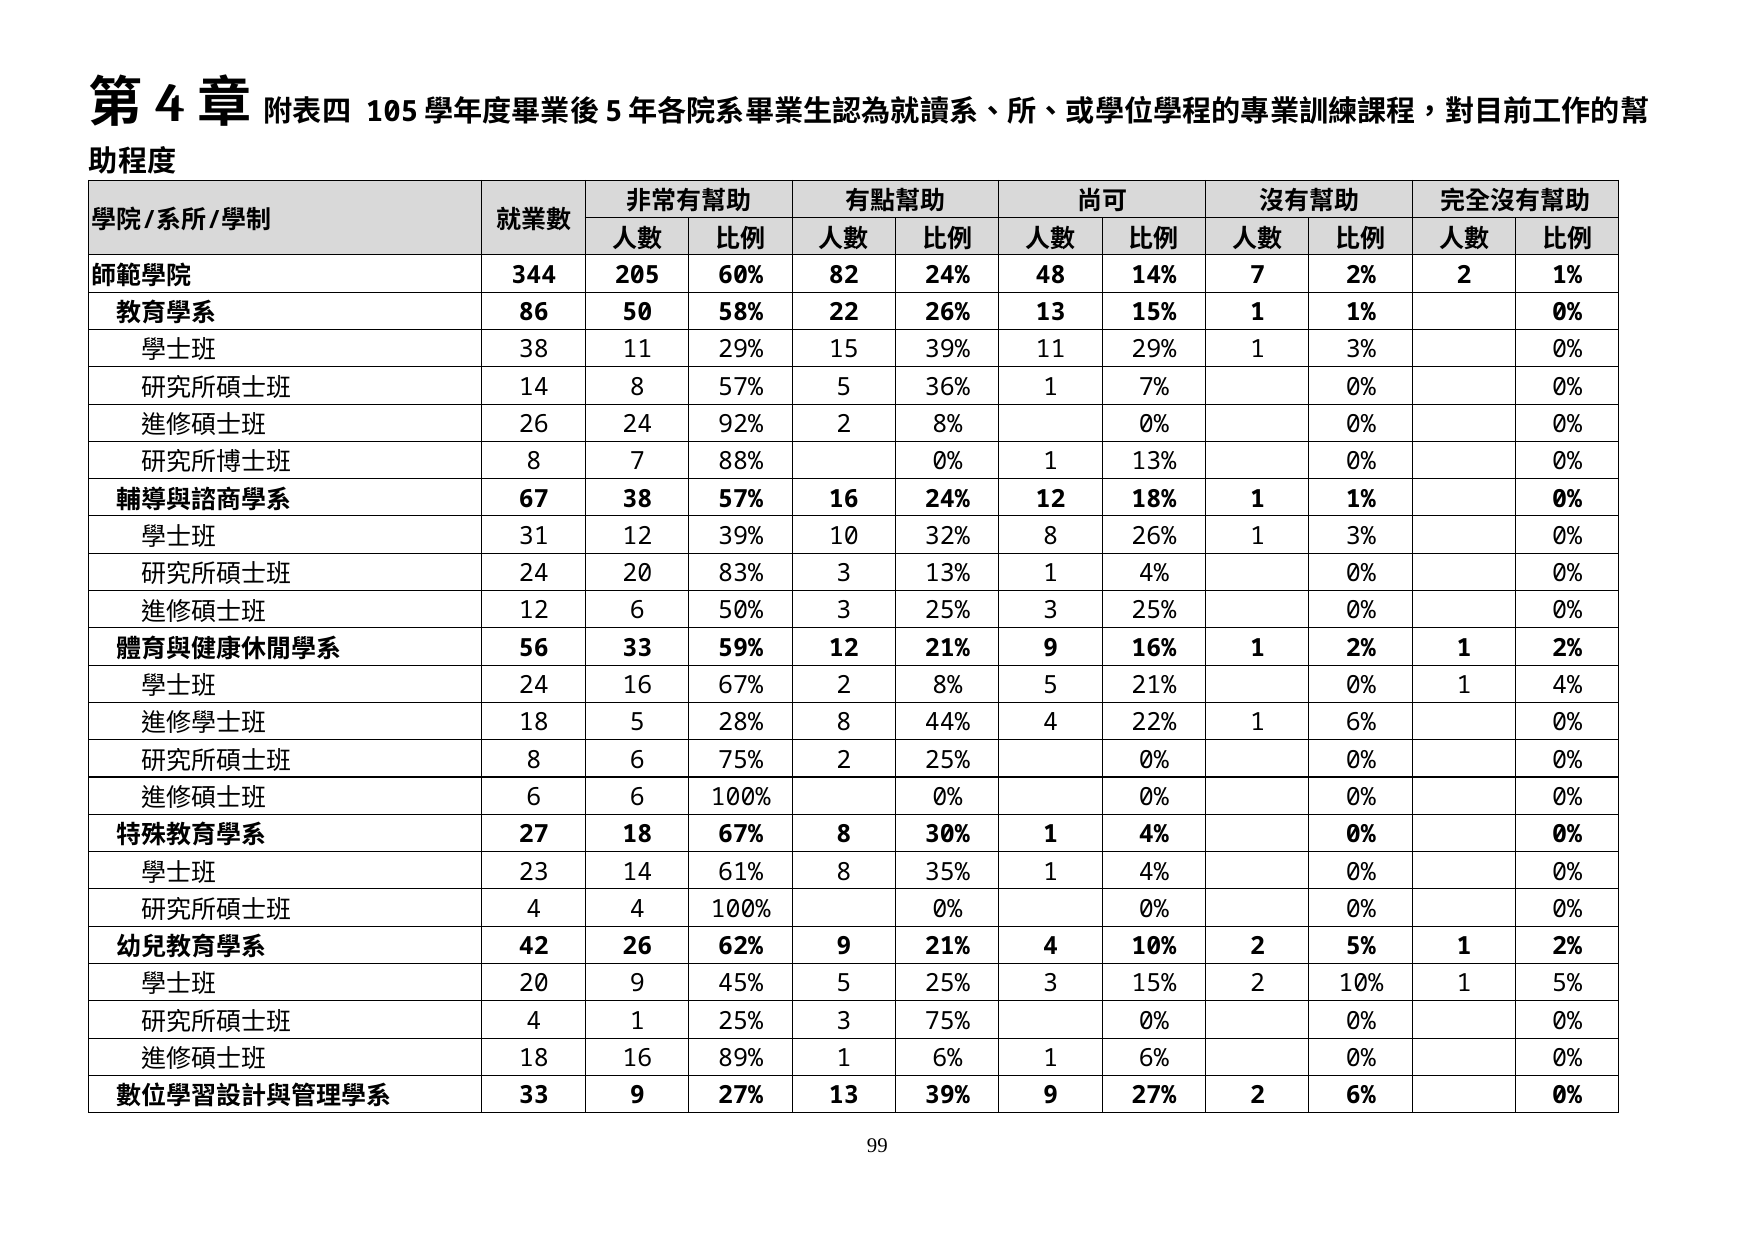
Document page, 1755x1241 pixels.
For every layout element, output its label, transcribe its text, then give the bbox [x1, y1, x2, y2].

table_cell [1413, 479, 1515, 515]
table_cell 8 [482, 740, 585, 776]
table_cell 3 [999, 964, 1102, 1000]
table_cell 0% [1516, 1076, 1618, 1112]
table_cell 57% [689, 367, 792, 403]
table_cell 5 [793, 964, 895, 1000]
table_cell 人數 [586, 218, 688, 254]
table_cell [1206, 554, 1308, 590]
table_cell 1 [793, 1039, 895, 1075]
table_cell 0% [1516, 852, 1618, 888]
table_cell [1413, 1001, 1515, 1037]
table_cell 16 [793, 479, 895, 515]
table_cell [1413, 554, 1515, 590]
table_cell 21% [1103, 666, 1205, 702]
table_cell 11 [999, 330, 1102, 366]
table_cell 學士班 [89, 964, 481, 1000]
table_cell 92% [689, 405, 792, 441]
table_cell 11 [586, 330, 688, 366]
table_cell 0% [1309, 1039, 1412, 1075]
table_cell 2% [1516, 927, 1618, 963]
table_cell 研究所碩士班 [89, 889, 481, 926]
table_cell 4 [482, 889, 585, 926]
table_cell 39% [896, 330, 998, 366]
table_cell 0% [1103, 740, 1205, 776]
table_cell 8 [586, 367, 688, 403]
table_cell 58% [689, 293, 792, 329]
table_cell 6% [896, 1039, 998, 1075]
table_cell 4 [999, 927, 1102, 963]
table_cell [1206, 1039, 1308, 1075]
table_cell 0% [1516, 778, 1618, 814]
table_cell 1 [1206, 516, 1308, 553]
table_cell 1 [1206, 293, 1308, 329]
table_cell 60% [689, 255, 792, 292]
table_cell [1206, 591, 1308, 627]
table_cell 進修碩士班 [89, 591, 481, 627]
table_cell 24% [896, 255, 998, 292]
table_cell 0% [1516, 554, 1618, 590]
table_cell 8 [793, 852, 895, 888]
table_cell 比例 [1309, 218, 1412, 254]
table_cell 39% [896, 1076, 998, 1112]
table_cell 3 [793, 554, 895, 590]
table_cell 3 [793, 591, 895, 627]
table_cell [1413, 1039, 1515, 1075]
table_cell 0% [1516, 1039, 1618, 1075]
table_cell 13% [1103, 442, 1205, 478]
table_cell 30% [896, 815, 998, 851]
table_cell 20 [586, 554, 688, 590]
table_cell [1206, 405, 1308, 441]
table_cell 4 [482, 1001, 585, 1037]
table_cell 6 [482, 778, 585, 814]
table_cell 比例 [689, 218, 792, 254]
table_cell 35% [896, 852, 998, 888]
table_cell 59% [689, 628, 792, 664]
table_cell 48 [999, 255, 1102, 292]
table_cell 0% [1516, 442, 1618, 478]
table_cell 進修碩士班 [89, 1039, 481, 1075]
table_cell 15% [1103, 293, 1205, 329]
table_cell 100% [689, 889, 792, 926]
table_cell [999, 778, 1102, 814]
table_cell 8 [999, 516, 1102, 553]
table_cell [1413, 815, 1515, 851]
table_cell 25% [896, 964, 998, 1000]
table_cell 1% [1516, 255, 1618, 292]
table_cell 2 [1206, 927, 1308, 963]
table_cell 8% [896, 405, 998, 441]
table_cell 特殊教育學系 [89, 815, 481, 851]
table_cell 6% [1309, 703, 1412, 739]
table_cell 44% [896, 703, 998, 739]
table_cell 9 [586, 1076, 688, 1112]
table_cell 4 [999, 703, 1102, 739]
table_cell 6 [586, 740, 688, 776]
table_cell 0% [1516, 405, 1618, 441]
table_cell 0% [1516, 479, 1618, 515]
table_cell [1413, 1076, 1515, 1112]
table_cell 5% [1516, 964, 1618, 1000]
table_cell 0% [1516, 889, 1618, 926]
table_cell 32% [896, 516, 998, 553]
table_cell 24 [482, 554, 585, 590]
table_cell 26 [586, 927, 688, 963]
table_cell 0% [896, 889, 998, 926]
table_cell 0% [1103, 1001, 1205, 1037]
table_cell 24% [896, 479, 998, 515]
table_cell 16 [586, 666, 688, 702]
table_cell 1 [1413, 666, 1515, 702]
table_cell 50% [689, 591, 792, 627]
table_cell 1 [999, 554, 1102, 590]
table_cell 體育與健康休閒學系 [89, 628, 481, 664]
table_cell 26% [1103, 516, 1205, 553]
table_cell 67% [689, 666, 792, 702]
table_cell [1413, 591, 1515, 627]
table_cell 0% [1103, 889, 1205, 926]
table_cell 75% [689, 740, 792, 776]
table_cell 50 [586, 293, 688, 329]
table_cell 學士班 [89, 852, 481, 888]
table_cell 2 [1206, 1076, 1308, 1112]
table_cell 3 [793, 1001, 895, 1037]
table_cell 27% [1103, 1076, 1205, 1112]
table_cell [999, 740, 1102, 776]
table_cell 4 [586, 889, 688, 926]
table_cell 33 [586, 628, 688, 664]
table_cell 13% [896, 554, 998, 590]
table_cell 2% [1309, 255, 1412, 292]
table_cell 21% [896, 927, 998, 963]
table_cell 教育學系 [89, 293, 481, 329]
table_cell 0% [1309, 815, 1412, 851]
table_cell 0% [1309, 740, 1412, 776]
table_cell 研究所碩士班 [89, 367, 481, 403]
table_cell [1206, 778, 1308, 814]
table_cell [1413, 703, 1515, 739]
table_cell [1413, 330, 1515, 366]
table_cell 21% [896, 628, 998, 664]
table_cell 1 [999, 442, 1102, 478]
table_cell 2% [1309, 628, 1412, 664]
table_cell [1413, 778, 1515, 814]
table_cell [1206, 815, 1308, 851]
table_cell [1413, 405, 1515, 441]
table_cell 0% [1516, 330, 1618, 366]
table_cell 26% [896, 293, 998, 329]
table_cell 1 [1413, 628, 1515, 664]
table_cell [1413, 442, 1515, 478]
table_cell [1206, 666, 1308, 702]
table_cell 26 [482, 405, 585, 441]
table_cell 人數 [1413, 218, 1515, 254]
table_cell 16 [586, 1039, 688, 1075]
table_cell 12 [586, 516, 688, 553]
table_cell 0% [1309, 405, 1412, 441]
table_cell [1413, 889, 1515, 926]
table_cell 31 [482, 516, 585, 553]
table_cell 1% [1309, 293, 1412, 329]
table_cell 67 [482, 479, 585, 515]
table_cell 比例 [1103, 218, 1205, 254]
table_cell 12 [999, 479, 1102, 515]
table_cell 61% [689, 852, 792, 888]
table_cell 進修碩士班 [89, 778, 481, 814]
table_cell 24 [482, 666, 585, 702]
table_cell 3% [1309, 516, 1412, 553]
table_cell 22 [793, 293, 895, 329]
table_cell 研究所碩士班 [89, 740, 481, 776]
table_cell [1413, 852, 1515, 888]
table_header 尚可 [999, 181, 1205, 217]
table_cell 人數 [999, 218, 1102, 254]
table_cell 0% [1516, 815, 1618, 851]
table_cell 9 [586, 964, 688, 1000]
table_cell 學士班 [89, 330, 481, 366]
table_cell 83% [689, 554, 792, 590]
table_cell 1 [999, 852, 1102, 888]
table_cell 比例 [896, 218, 998, 254]
table_cell 1 [999, 1039, 1102, 1075]
table_cell 344 [482, 255, 585, 292]
table_header 就業數 [482, 181, 585, 254]
table_cell 研究所碩士班 [89, 554, 481, 590]
table_cell 7 [586, 442, 688, 478]
table_cell 25% [896, 591, 998, 627]
table_cell 2% [1516, 628, 1618, 664]
table_cell 1 [586, 1001, 688, 1037]
table_cell [793, 442, 895, 478]
table_cell [1413, 367, 1515, 403]
table_cell 24 [586, 405, 688, 441]
table_cell [999, 405, 1102, 441]
table_cell 86 [482, 293, 585, 329]
table_cell 42 [482, 927, 585, 963]
table_cell 2 [793, 740, 895, 776]
table_cell 0% [1309, 591, 1412, 627]
table_cell 22% [1103, 703, 1205, 739]
table_cell 38 [482, 330, 585, 366]
table_cell 0% [1516, 516, 1618, 553]
table_cell 5 [793, 367, 895, 403]
table_cell 6% [1103, 1039, 1205, 1075]
table_cell 25% [689, 1001, 792, 1037]
table_cell 8 [793, 703, 895, 739]
table_cell 8 [793, 815, 895, 851]
table_cell 0% [1309, 554, 1412, 590]
table_cell 0% [1309, 1001, 1412, 1037]
table_cell 0% [1516, 293, 1618, 329]
table_cell 13 [999, 293, 1102, 329]
table_cell 15% [1103, 964, 1205, 1000]
table_cell 1 [1413, 964, 1515, 1000]
table_cell 3% [1309, 330, 1412, 366]
table_cell 4% [1103, 852, 1205, 888]
table_cell 0% [1103, 405, 1205, 441]
table_cell [793, 889, 895, 926]
table_cell [1206, 442, 1308, 478]
table_cell 82 [793, 255, 895, 292]
table_cell 2 [1206, 964, 1308, 1000]
table_cell 輔導與諮商學系 [89, 479, 481, 515]
table_cell [1206, 889, 1308, 926]
table_cell [999, 889, 1102, 926]
table_cell 9 [999, 628, 1102, 664]
table_cell 0% [1309, 442, 1412, 478]
table_cell 36% [896, 367, 998, 403]
table_cell 0% [1516, 591, 1618, 627]
table_cell 18 [482, 703, 585, 739]
table_cell 25% [896, 740, 998, 776]
table_cell 10% [1309, 964, 1412, 1000]
table_cell 幼兒教育學系 [89, 927, 481, 963]
table_cell 12 [482, 591, 585, 627]
table_cell 1 [999, 815, 1102, 851]
table_cell 4% [1103, 815, 1205, 851]
table_cell 56 [482, 628, 585, 664]
table_cell 7 [1206, 255, 1308, 292]
table_cell 1 [1206, 628, 1308, 664]
table_cell 18 [482, 1039, 585, 1075]
table_cell 0% [896, 442, 998, 478]
table_cell 3 [999, 591, 1102, 627]
table_cell 18% [1103, 479, 1205, 515]
table_cell 62% [689, 927, 792, 963]
table_header 非常有幫助 [586, 181, 792, 217]
table_cell 1% [1309, 479, 1412, 515]
table_cell 45% [689, 964, 792, 1000]
table_cell 13 [793, 1076, 895, 1112]
table_cell 2 [1413, 255, 1515, 292]
table_cell 研究所碩士班 [89, 1001, 481, 1037]
table_cell 20 [482, 964, 585, 1000]
table_cell 28% [689, 703, 792, 739]
table_cell [1206, 1001, 1308, 1037]
table_cell 9 [999, 1076, 1102, 1112]
table_cell 12 [793, 628, 895, 664]
table_cell 75% [896, 1001, 998, 1037]
table_cell 89% [689, 1039, 792, 1075]
table_cell 0% [1309, 666, 1412, 702]
table_cell 5 [999, 666, 1102, 702]
table_cell 18 [586, 815, 688, 851]
table_cell 6 [586, 591, 688, 627]
table_cell 5% [1309, 927, 1412, 963]
table_cell 16% [1103, 628, 1205, 664]
table_cell 9 [793, 927, 895, 963]
table_cell 4% [1103, 554, 1205, 590]
table_cell 人數 [793, 218, 895, 254]
table_cell [999, 1001, 1102, 1037]
table_cell 5 [586, 703, 688, 739]
table_cell 比例 [1516, 218, 1618, 254]
table_cell 33 [482, 1076, 585, 1112]
table_cell 0% [1309, 367, 1412, 403]
table_cell 29% [1103, 330, 1205, 366]
table_cell 學士班 [89, 516, 481, 553]
table_cell 0% [1516, 740, 1618, 776]
table_cell 0% [1516, 1001, 1618, 1037]
table_cell [1206, 852, 1308, 888]
table_cell 27 [482, 815, 585, 851]
table_cell 15 [793, 330, 895, 366]
table_cell 39% [689, 516, 792, 553]
table_cell 1 [1413, 927, 1515, 963]
table_cell 29% [689, 330, 792, 366]
table_cell [793, 778, 895, 814]
table_header 沒有幫助 [1206, 181, 1412, 217]
table_cell 8 [482, 442, 585, 478]
table_cell 10% [1103, 927, 1205, 963]
table_cell 2 [793, 666, 895, 702]
table_cell 23 [482, 852, 585, 888]
table_cell 7% [1103, 367, 1205, 403]
table_cell 100% [689, 778, 792, 814]
table_header 有點幫助 [793, 181, 998, 217]
table_cell [1206, 740, 1308, 776]
table_cell 0% [1309, 889, 1412, 926]
table_cell 學士班 [89, 666, 481, 702]
table_cell 1 [999, 367, 1102, 403]
table_cell 4% [1516, 666, 1618, 702]
table_cell 0% [1516, 367, 1618, 403]
table_header 學院/系所/學制 [89, 181, 481, 254]
table_header 完全沒有幫助 [1413, 181, 1618, 217]
table_cell 14 [586, 852, 688, 888]
table_cell 2 [793, 405, 895, 441]
table_cell 0% [1103, 778, 1205, 814]
table_cell 14% [1103, 255, 1205, 292]
table_cell 10 [793, 516, 895, 553]
table_cell 25% [1103, 591, 1205, 627]
table_cell 1 [1206, 703, 1308, 739]
table_cell 0% [1309, 852, 1412, 888]
table_cell 師範學院 [89, 255, 481, 292]
table_cell 57% [689, 479, 792, 515]
subtitle 附表四 105學年度畢業後5年各院系畢業生認為就讀系、所、或學位學程的專業訓練課程，對目前工作的幫助程度 [89, 59, 1665, 180]
table_cell 0% [896, 778, 998, 814]
table_cell 0% [1309, 778, 1412, 814]
table_cell 1 [1206, 479, 1308, 515]
table_cell 38 [586, 479, 688, 515]
table_cell 人數 [1206, 218, 1308, 254]
table_cell 205 [586, 255, 688, 292]
table_cell 6 [586, 778, 688, 814]
table_cell 8% [896, 666, 998, 702]
table_cell [1413, 293, 1515, 329]
table_cell 研究所博士班 [89, 442, 481, 478]
table_cell 進修學士班 [89, 703, 481, 739]
table_cell [1413, 740, 1515, 776]
table_cell 14 [482, 367, 585, 403]
table_cell [1413, 516, 1515, 553]
table_cell 1 [1206, 330, 1308, 366]
table_cell 27% [689, 1076, 792, 1112]
table_cell 6% [1309, 1076, 1412, 1112]
table_cell 0% [1516, 703, 1618, 739]
table_cell 67% [689, 815, 792, 851]
table_cell 進修碩士班 [89, 405, 481, 441]
table_cell [1206, 367, 1308, 403]
table_cell 數位學習設計與管理學系 [89, 1076, 481, 1112]
table_cell 88% [689, 442, 792, 478]
